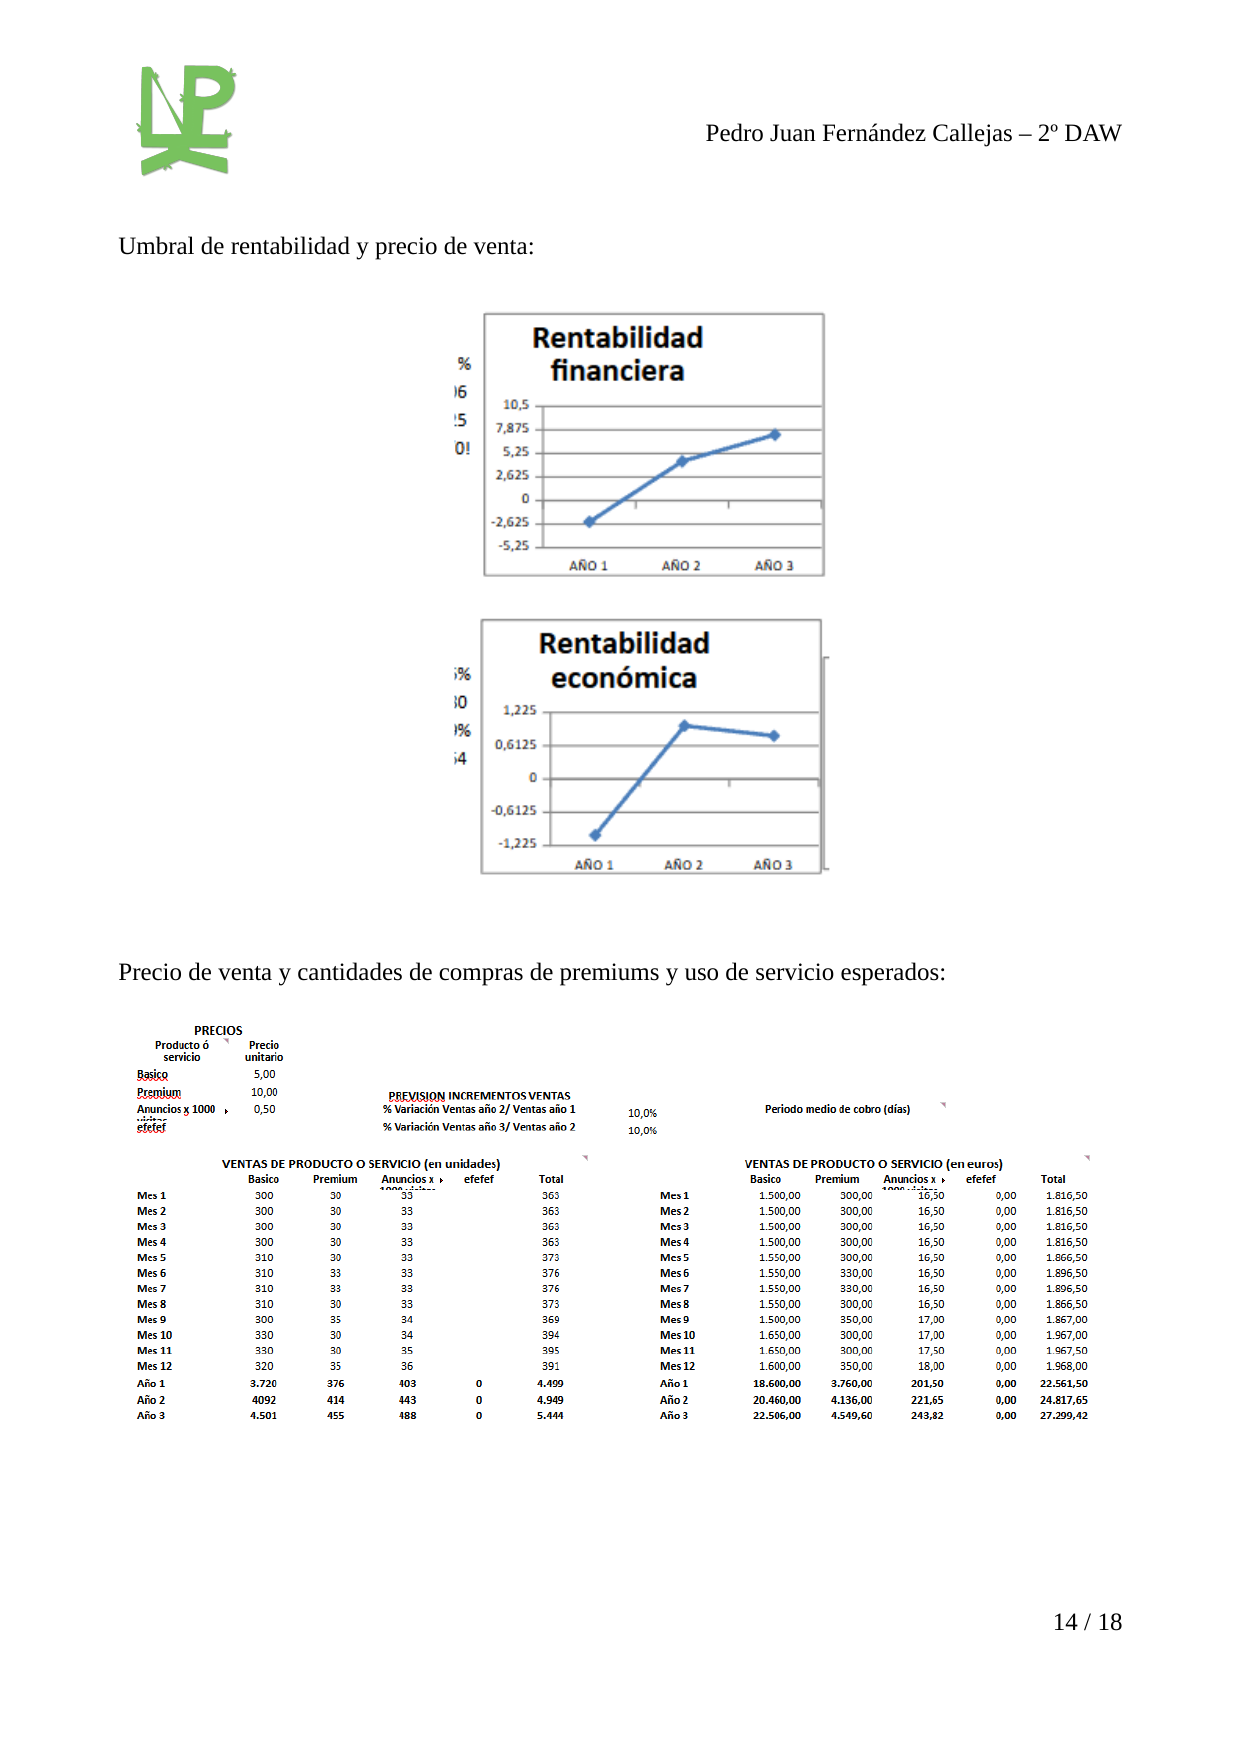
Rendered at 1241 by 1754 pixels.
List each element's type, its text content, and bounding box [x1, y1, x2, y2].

picture [127, 61, 246, 180]
text Umbral de rentabilidad y precio de venta: [118, 231, 1122, 260]
picture [118, 1004, 1123, 1480]
picture [454, 287, 830, 906]
text Precio de venta y cantidades de compras de premiums y uso de servicio esperados: [118, 957, 1122, 986]
